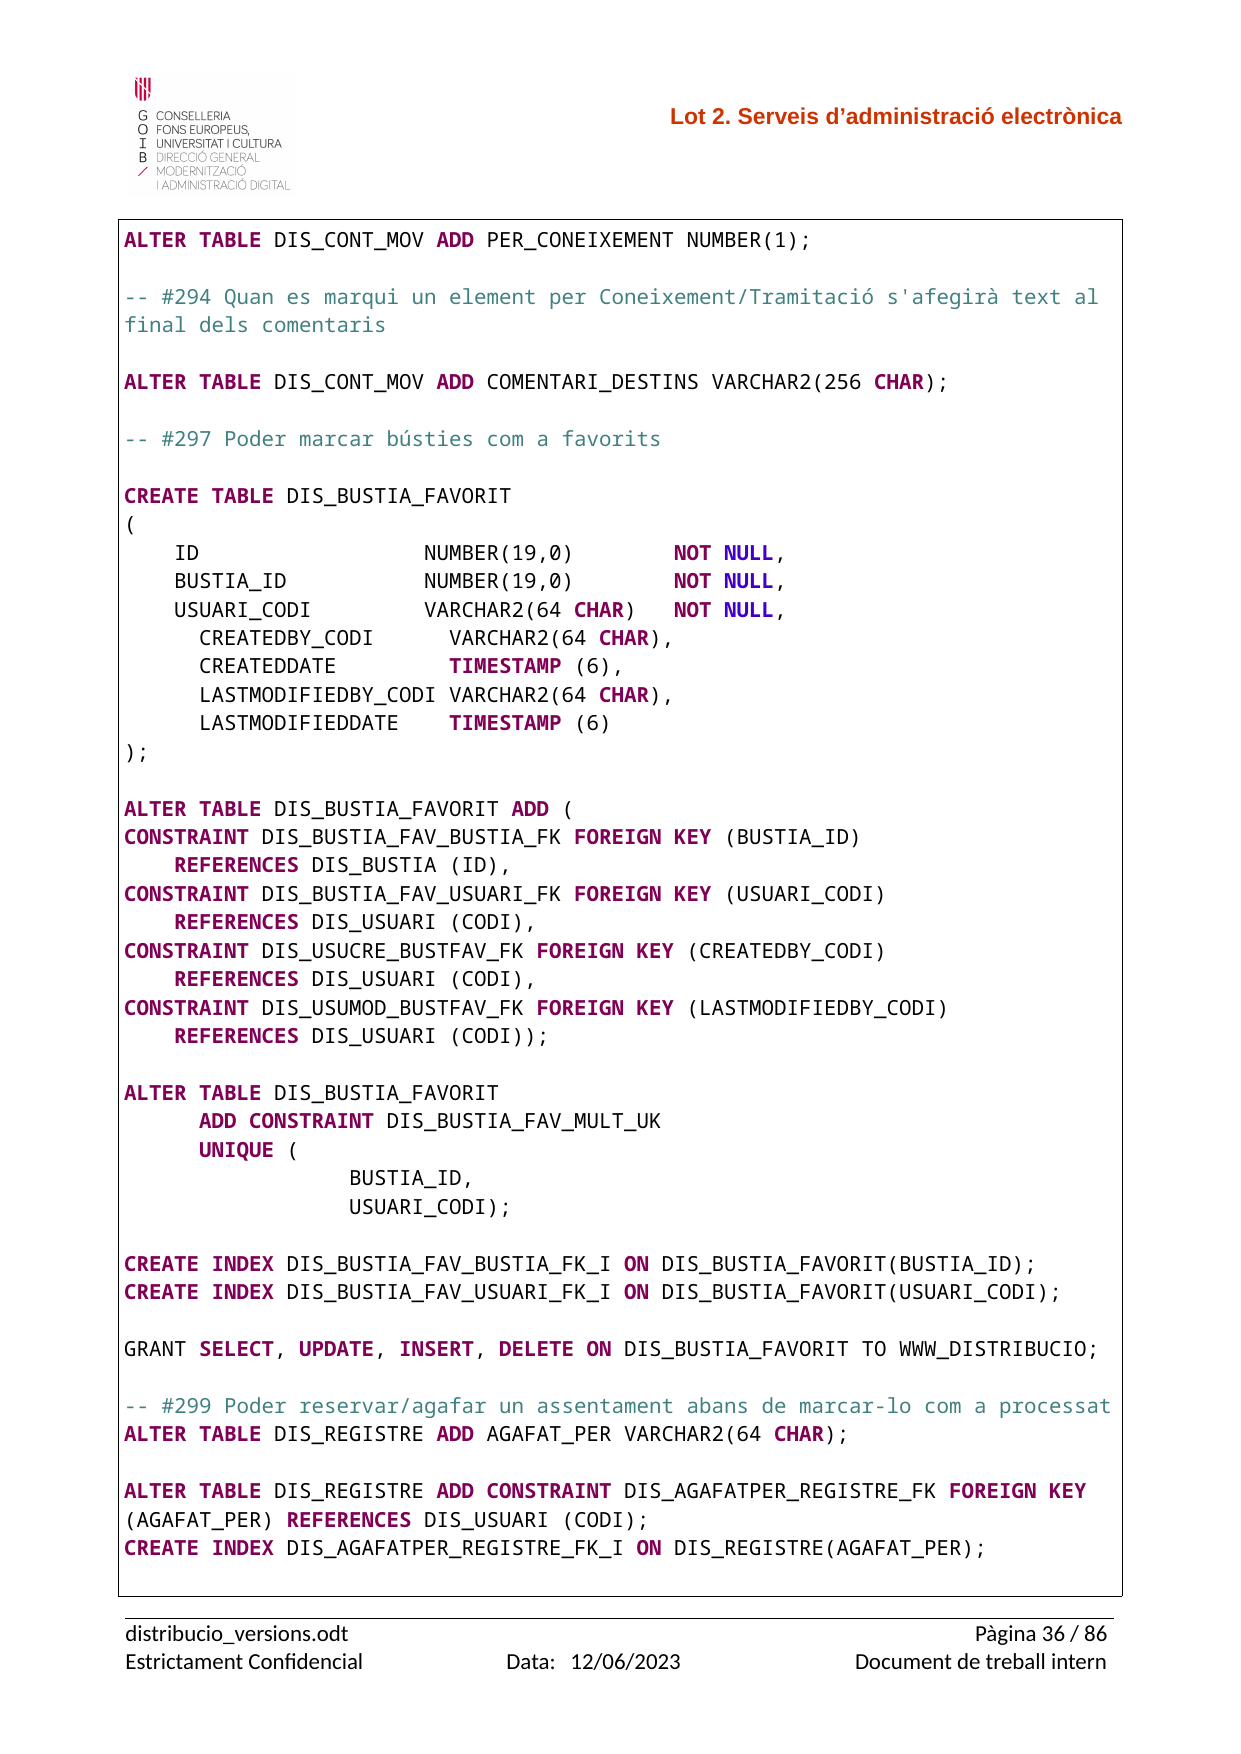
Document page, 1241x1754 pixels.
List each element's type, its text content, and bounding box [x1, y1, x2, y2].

picture [126, 70, 299, 197]
table_header ALTER TABLE DIS_CONT_MOV ADD PER_CONEIXEMENT NUMBER(1); -- #294 Quan es marqui un element per Coneixement/Tramitació s'afegirà text al final dels comentaris ALTER TABLE DIS_CONT_MOV ADD COMENTARI_DESTINS VARCHAR2(256 CHAR); -- #297 Poder marcar bústies com a favorits CREATE TABLE DIS_BUSTIA_FAVORIT ( ID NUMBER(19,0) NOT NULL, BUSTIA_ID NUMBER(19,0) NOT NULL, USUARI_CODI VARCHAR2(64 CHAR) NOT NULL, CREATEDBY_CODI VARCHAR2(64 CHAR), CREATEDDATE TIMESTAMP (6), LASTMODIFIEDBY_CODI VARCHAR2(64 CHAR), LASTMODIFIEDDATE TIMESTAMP (6) ); ALTER TABLE DIS_BUSTIA_FAVORIT ADD ( CONSTRAINT DIS_BUSTIA_FAV_BUSTIA_FK FOREIGN KEY (BUSTIA_ID) REFERENCES DIS_BUSTIA (ID), CONSTRAINT DIS_BUSTIA_FAV_USUARI_FK FOREIGN KEY (USUARI_CODI) REFERENCES DIS_USUARI (CODI), CONSTRAINT DIS_USUCRE_BUSTFAV_FK FOREIGN KEY (CREATEDBY_CODI) REFERENCES DIS_USUARI (CODI), CONSTRAINT DIS_USUMOD_BUSTFAV_FK FOREIGN KEY (LASTMODIFIEDBY_CODI) REFERENCES DIS_USUARI (CODI)); ALTER TABLE DIS_BUSTIA_FAVORIT ADD CONSTRAINT DIS_BUSTIA_FAV_MULT_UK UNIQUE ( BUSTIA_ID, USUARI_CODI); CREATE INDEX DIS_BUSTIA_FAV_BUSTIA_FK_I ON DIS_BUSTIA_FAVORIT(BUSTIA_ID); CREATE INDEX DIS_BUSTIA_FAV_USUARI_FK_I ON DIS_BUSTIA_FAVORIT(USUARI_CODI); GRANT SELECT, UPDATE, INSERT, DELETE ON DIS_BUSTIA_FAVORIT TO WWW_DISTRIBUCIO; -- #299 Poder reservar/agafar un assentament abans de marcar-lo com a processat ALTER TABLE DIS_REGISTRE ADD AGAFAT_PER VARCHAR2(64 CHAR); ALTER TABLE DIS_REGISTRE ADD CONSTRAINT DIS_AGAFATPER_REGISTRE_FK FOREIGN KEY (AGAFAT_PER) REFERENCES DIS_USUARI (CODI); CREATE INDEX DIS_AGAFATPER_REGISTRE_FK_I ON DIS_REGISTRE(AGAFAT_PER); [119, 220, 1122, 1596]
